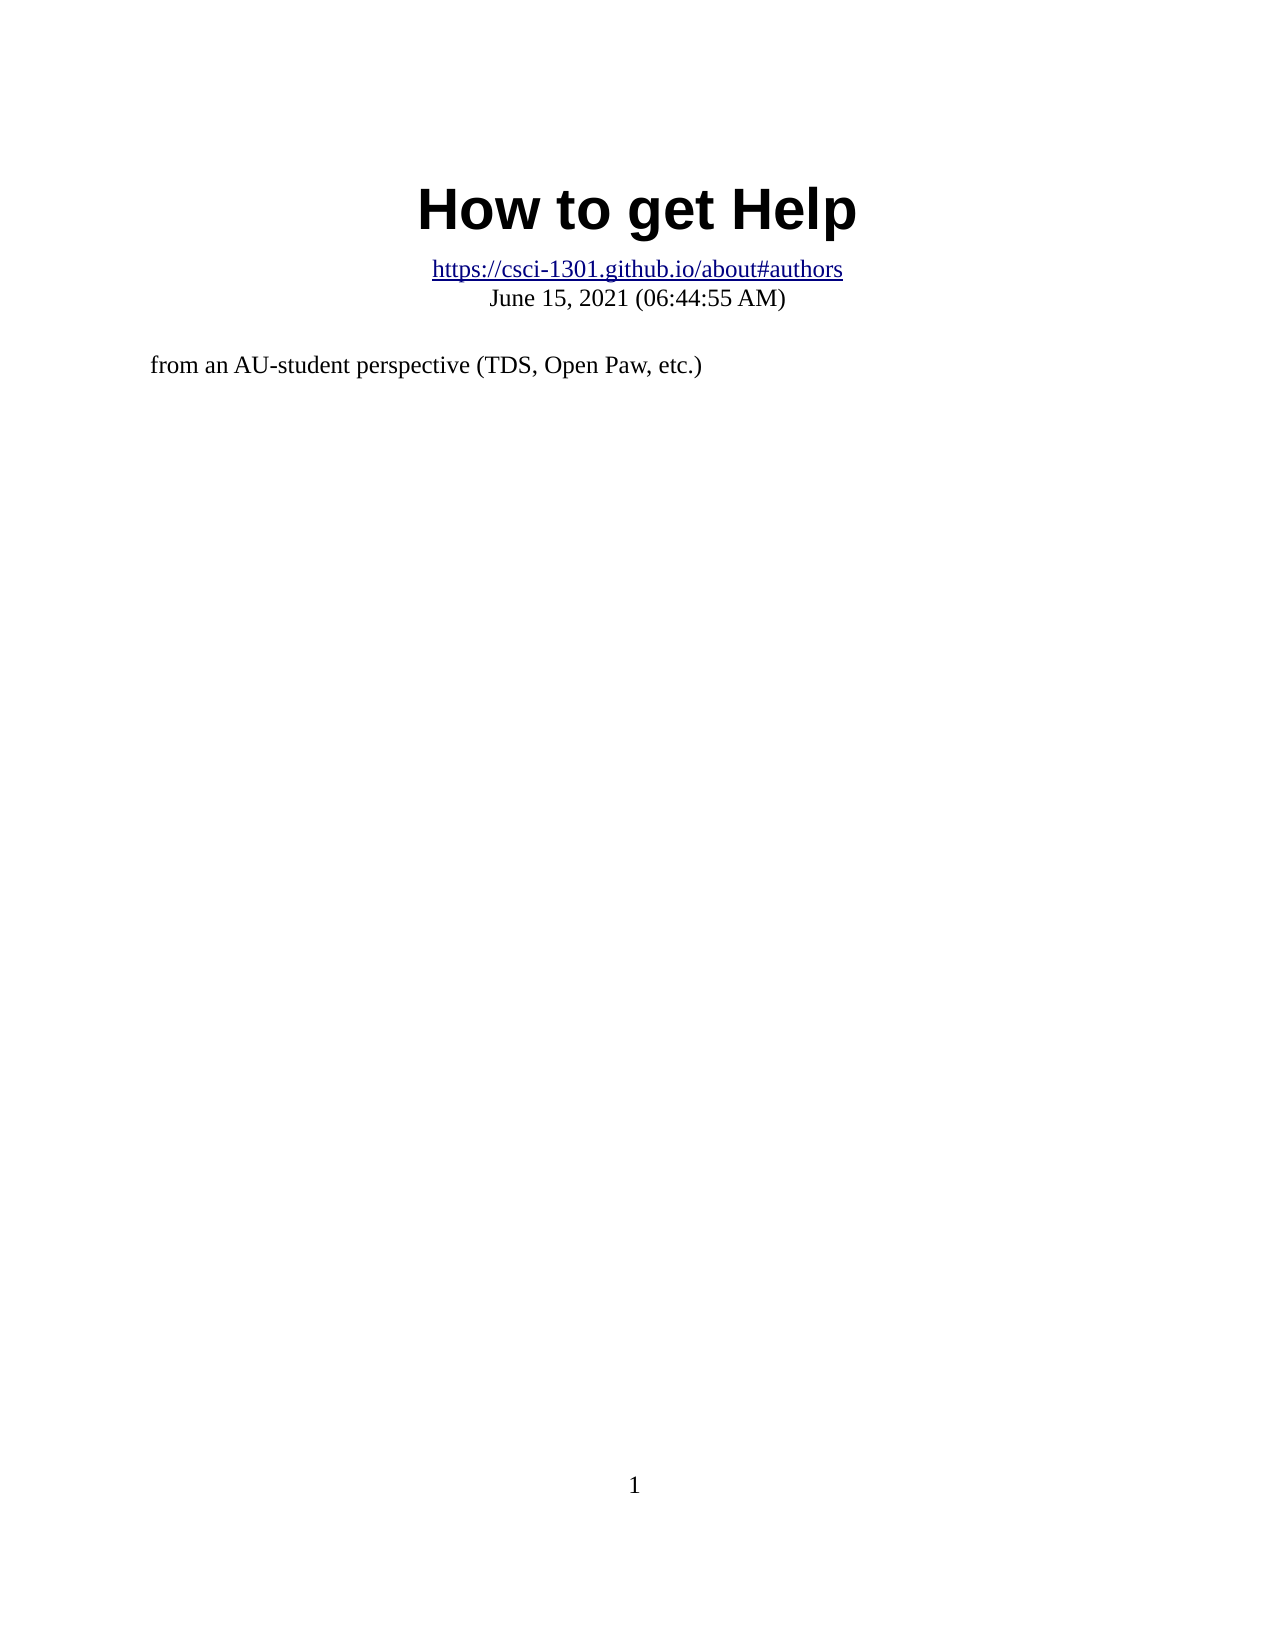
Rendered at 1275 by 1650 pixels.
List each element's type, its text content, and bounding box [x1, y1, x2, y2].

text from an AU-student perspective (TDS, Open Paw, etc.) [150, 350, 1125, 378]
text June 15, 2021 (06:44:55 AM) [150, 283, 1125, 312]
text https://csci-1301.github.io/about#authors [150, 254, 1125, 283]
title How to get Help [150, 175, 1125, 242]
